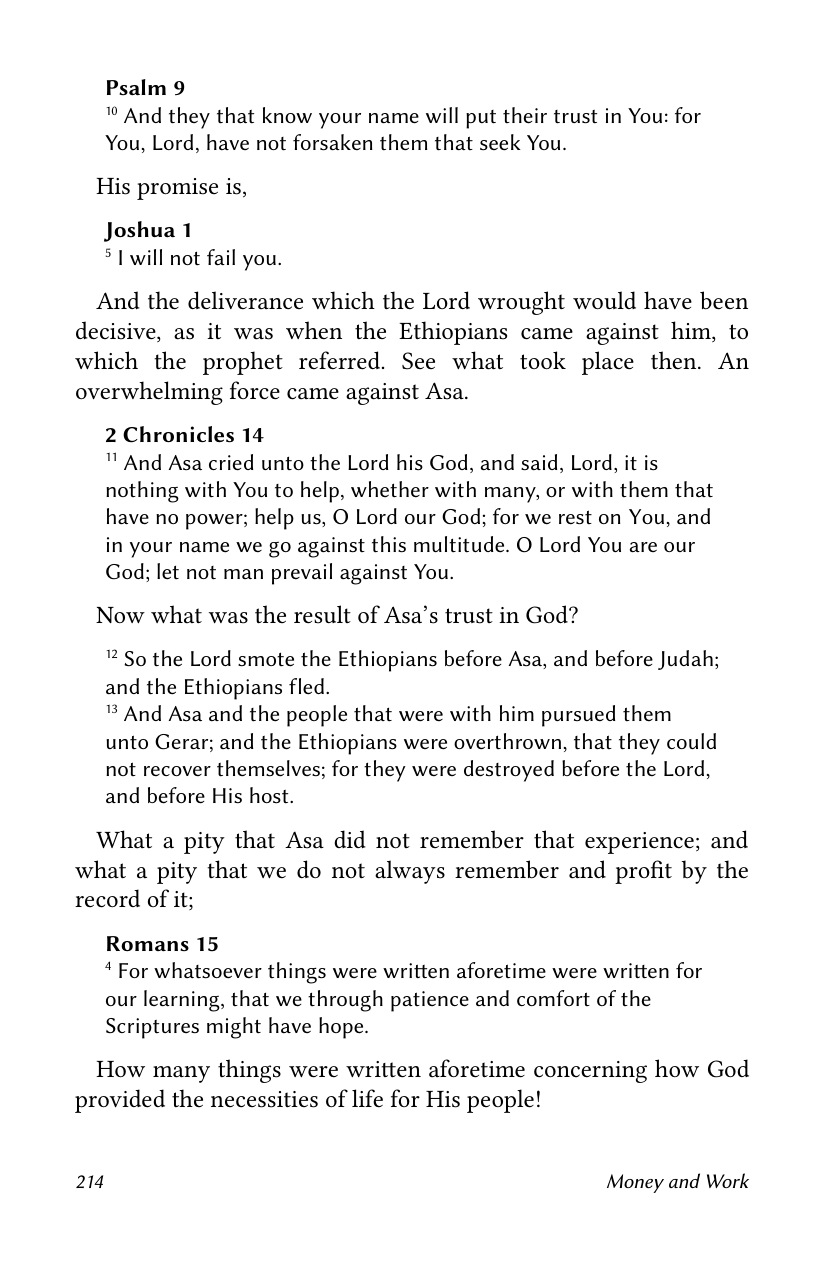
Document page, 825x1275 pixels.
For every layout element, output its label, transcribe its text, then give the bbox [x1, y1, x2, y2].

text 10 And they that know your name will put their trust in You: for You, Lord, have not forsaken them that seek You. [105, 103, 720, 156]
text 4 For whatsoever things were written aforetime were written for our learning, that we through patience and comfort of the Scriptures might have hope. [105, 958, 720, 1039]
text And the deliverance which the Lord wrought would have been decisive, as it was when the Ethiopians came against him, to which the prophet referred. See what took place then. An overwhelming force came against Asa. [75, 287, 750, 406]
text 13 And Asa and the people that were with him pursued them unto Gerar; and the Ethiopians were overthrown, that they could not recover themselves; for they were destroyed before the Lord, and before His host. [105, 701, 720, 809]
text Now what was the result of Asa’s trust in God? [75, 601, 750, 630]
text 2 Chronicles 14 [105, 422, 750, 448]
text Romans 15 [105, 930, 750, 957]
text Joshua 1 [105, 217, 750, 243]
text Psalm 9 [105, 75, 750, 101]
text 5 I will not fail you. [105, 245, 720, 271]
text What a pity that Asa did not remember that experience; and what a pity that we do not always remember and profit by the record of it; [75, 826, 750, 914]
text 12 So the Lord smote the Ethiopians before Asa, and before Judah; and the Ethiopians fled. [105, 646, 720, 700]
text How many things were written aforetime concerning how God provided the necessities of life for His people! [75, 1055, 750, 1114]
text 11 And Asa cried unto the Lord his God, and said, Lord, it is nothing with You to help, whether with many, or with them that have no power; help us, O Lord our God; for we rest on You, and in your name we go against this multitude. O Lord You are our God; let not man prevail against You. [105, 449, 720, 585]
text His promise is, [75, 172, 750, 201]
